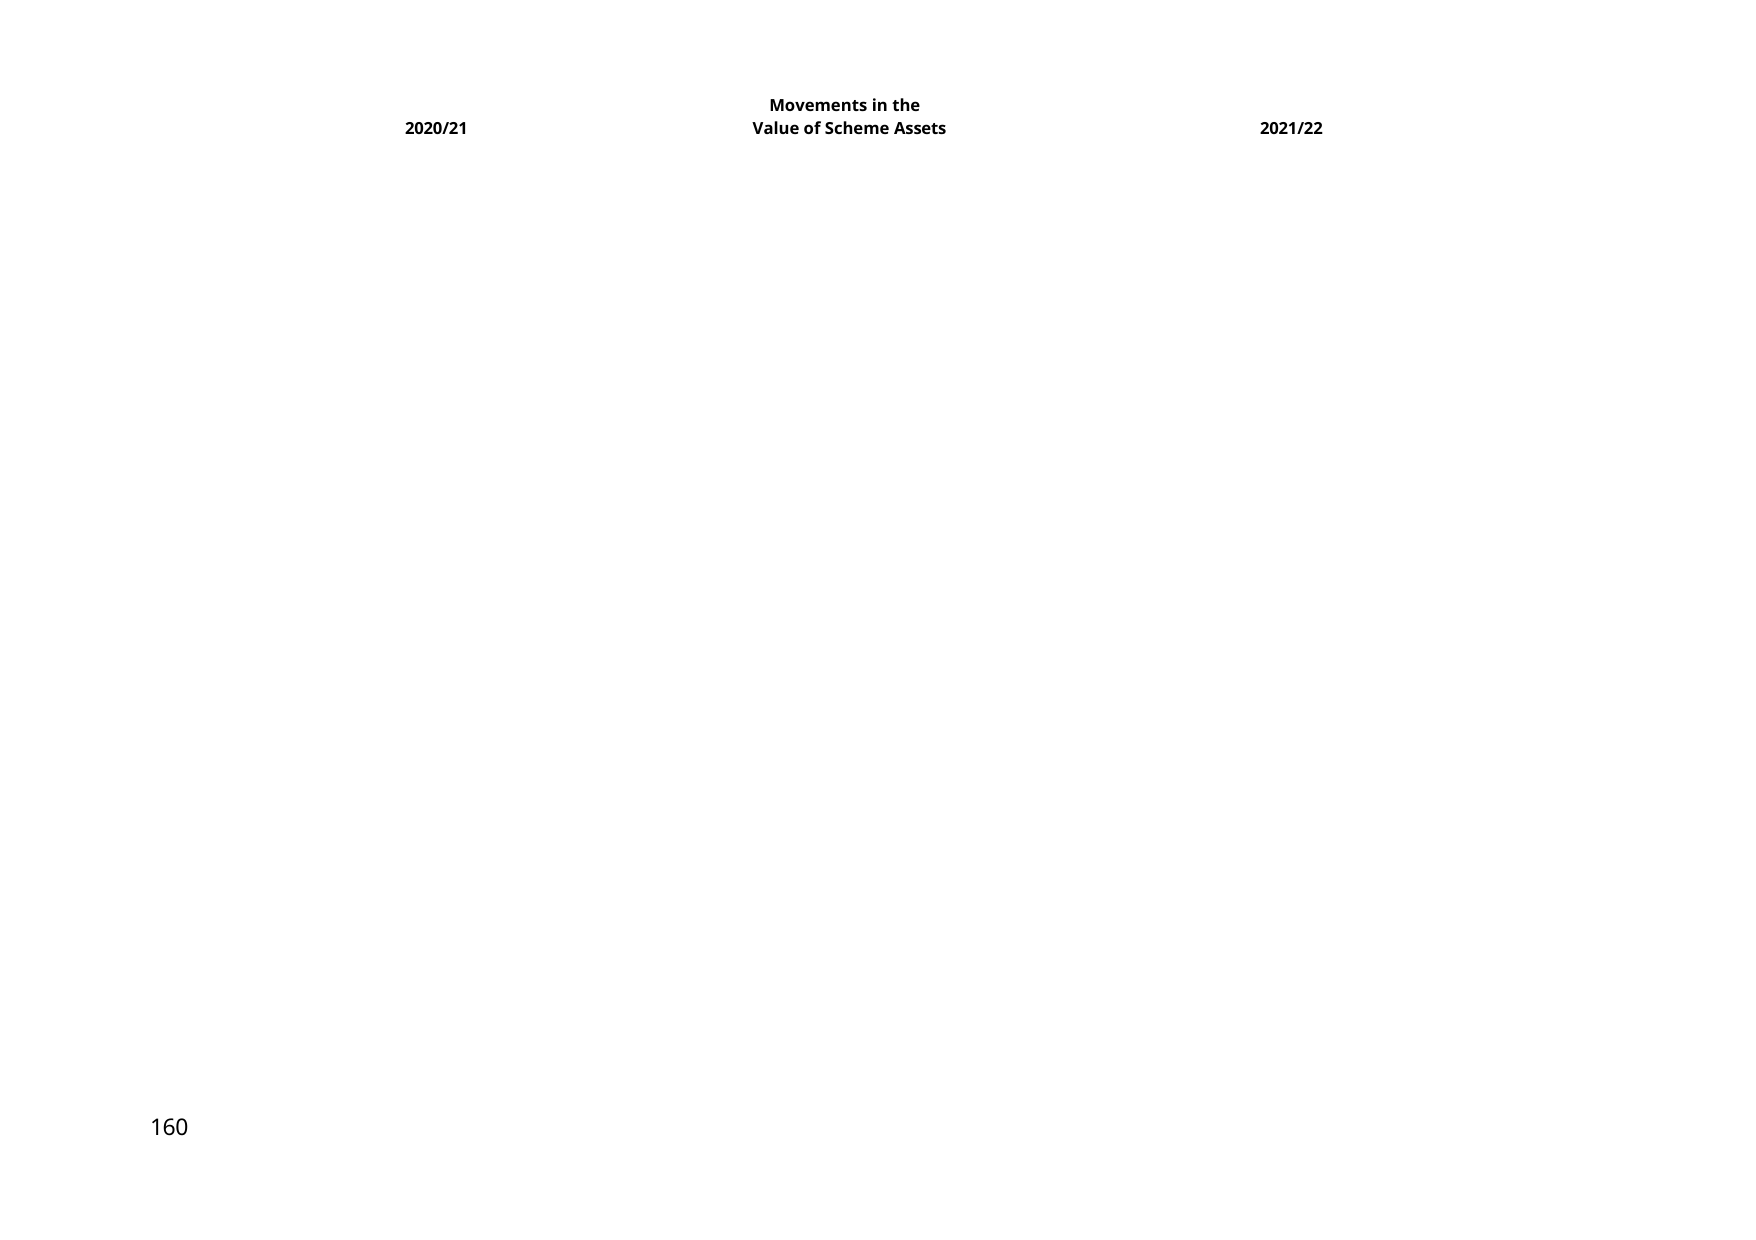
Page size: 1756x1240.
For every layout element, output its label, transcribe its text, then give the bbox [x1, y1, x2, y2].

table_header Movements in the Value of Scheme Assets [742, 94, 1006, 154]
table_header [1006, 94, 1128, 154]
table_header [1461, 94, 1606, 154]
table_header 2021/22 [1128, 94, 1461, 154]
table_header [603, 94, 742, 154]
table_header 2020/21 [151, 94, 602, 154]
